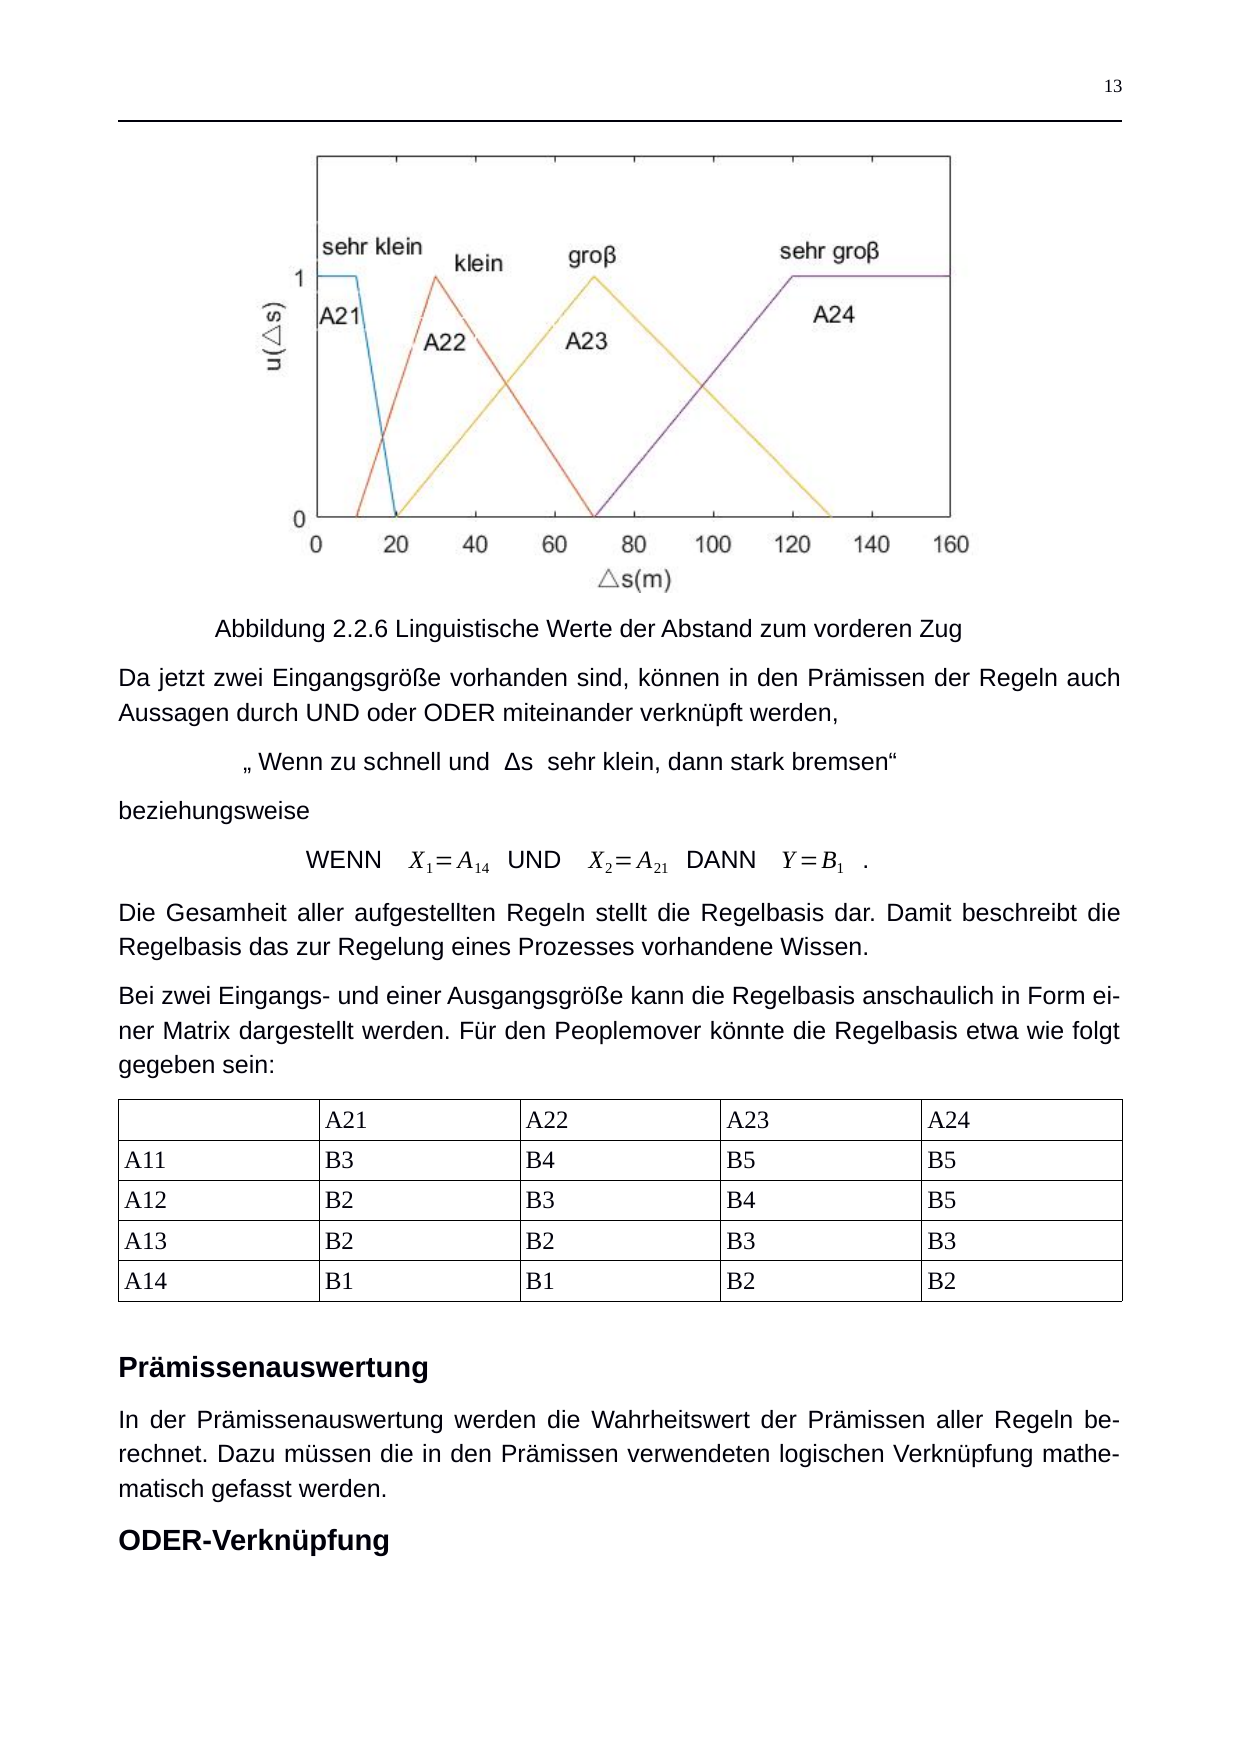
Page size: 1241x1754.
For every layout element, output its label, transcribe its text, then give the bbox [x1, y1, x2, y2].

text „ Wenn zu schnell und Δs sehr klein, dann stark bremsen“ [118, 747, 1122, 775]
table_cell B4 [721, 1181, 921, 1220]
table_cell B1 [521, 1261, 720, 1301]
table_cell B2 [320, 1181, 520, 1220]
text Prämissenauswertung [118, 1350, 1122, 1383]
table_header A23 [721, 1100, 921, 1139]
table_cell B1 [320, 1261, 520, 1301]
table_header A21 [320, 1100, 520, 1139]
table_cell B5 [922, 1181, 1122, 1220]
text Abbildung 2.2.6 Linguistische Werte der Abstand zum vorderen Zug [118, 614, 1122, 643]
table_cell A11 [119, 1141, 319, 1180]
text WENN UND DANN . [118, 845, 1122, 877]
table_cell A12 [119, 1181, 319, 1220]
table_cell B5 [721, 1141, 921, 1180]
text beziehungsweise [118, 796, 1122, 824]
text Die Gesamheit aller aufgestellten Regeln stellt die Regelbasis dar. Damit beschreibt die Regelbasis das zur Regelung eines Prozesses vorhandene Wissen. [118, 898, 1122, 961]
table_cell B3 [521, 1181, 720, 1220]
picture [211, 122, 1029, 593]
table_cell B2 [721, 1261, 921, 1301]
text In der Prämissenauswertung werden die Wahrheitswert der Prämissen aller Regeln be-rechnet. Dazu müssen die in den Prämissen verwendeten logischen Verknüpfung mathe-matisch gefasst werden. [118, 1405, 1122, 1502]
table_cell B2 [922, 1261, 1122, 1301]
table_cell B4 [521, 1141, 720, 1180]
table_header A22 [521, 1100, 720, 1139]
table_cell A14 [119, 1261, 319, 1301]
table_cell B3 [721, 1221, 921, 1260]
table_cell B2 [320, 1221, 520, 1260]
text Da jetzt zwei Eingangsgröße vorhanden sind, können in den Prämissen der Regeln auch Aussagen durch UND oder ODER miteinander verknüpft werden, [118, 663, 1122, 726]
table_cell B2 [521, 1221, 720, 1260]
table_cell B3 [320, 1141, 520, 1180]
table_cell B5 [922, 1141, 1122, 1180]
table_cell B3 [922, 1221, 1122, 1260]
text ODER-Verknüpfung [118, 1523, 1122, 1556]
table_header [119, 1100, 319, 1139]
table_header A24 [922, 1100, 1122, 1139]
text Bei zwei Eingangs- und einer Ausgangsgröße kann die Regelbasis anschaulich in Form ei-ner Matrix dargestellt werden. Für den Peoplemover könnte die Regelbasis etwa wie folgt gegeben sein: [118, 981, 1122, 1079]
table_cell A13 [119, 1221, 319, 1260]
